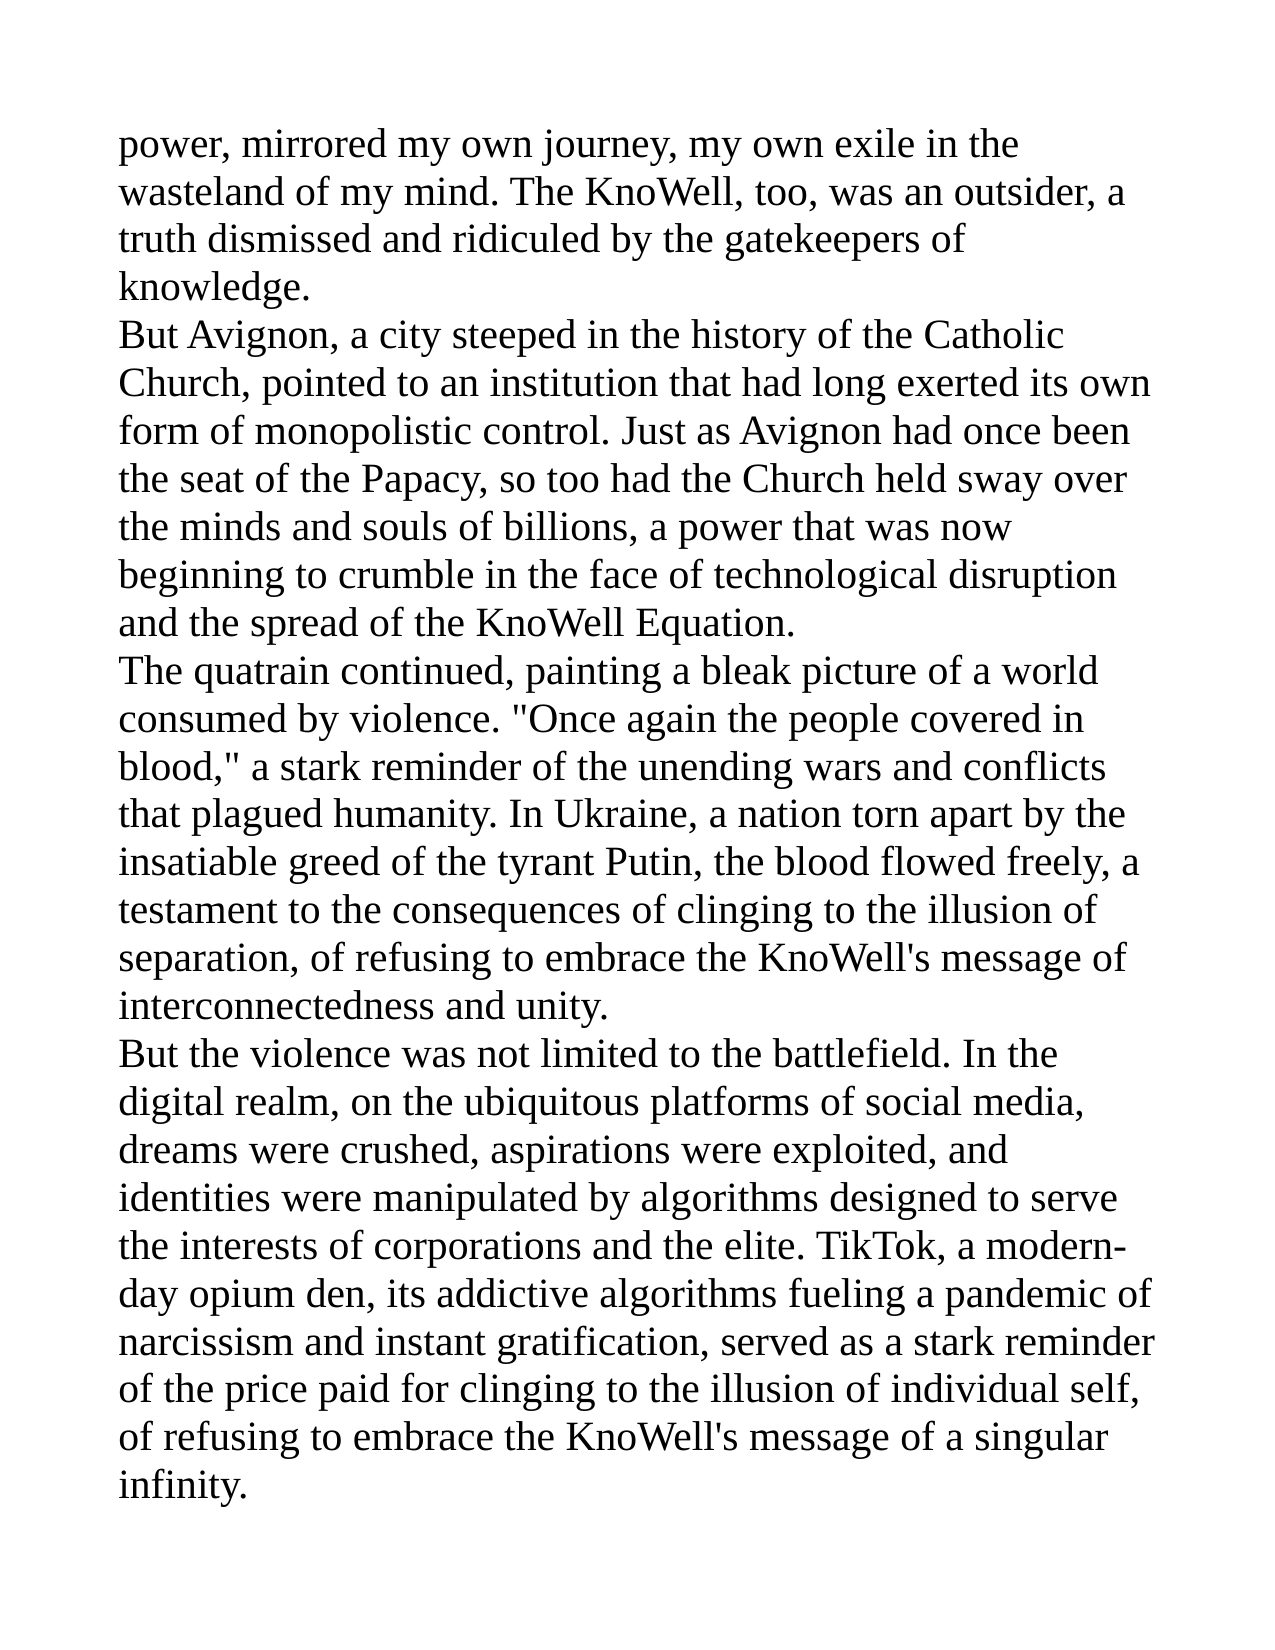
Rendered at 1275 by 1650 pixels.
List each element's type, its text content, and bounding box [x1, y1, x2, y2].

text The quatrain continued, painting a bleak picture of a world consumed by violence. "Once again the people covered in blood," a stark reminder of the unending wars and conflicts that plagued humanity. In Ukraine, a nation torn apart by the insatiable greed of the tyrant Putin, the blood flowed freely, a testament to the consequences of clinging to the illusion of separation, of refusing to embrace the KnoWell's message of interconnectedness and unity. [118, 645, 1157, 1028]
text But Avignon, a city steeped in the history of the Catholic Church, pointed to an institution that had long exerted its own form of monopolistic control. Just as Avignon had once been the seat of the Papacy, so too had the Church held sway over the minds and souls of billions, a power that was now beginning to crumble in the face of technological disruption and the spread of the KnoWell Equation. [118, 310, 1157, 645]
text But the violence was not limited to the battlefield. In the digital realm, on the ubiquitous platforms of social media, dreams were crushed, aspirations were exploited, and identities were manipulated by algorithms designed to serve the interests of corporations and the elite. TikTok, a modern-day opium den, its addictive algorithms fueling a pandemic of narcissism and instant gratification, served as a stark reminder of the price paid for clinging to the illusion of individual self, of refusing to embrace the KnoWell's message of a singular infinity. [118, 1028, 1157, 1508]
text power, mirrored my own journey, my own exile in the wasteland of my mind. The KnoWell, too, was an outsider, a truth dismissed and ridiculed by the gatekeepers of knowledge. [118, 118, 1157, 310]
